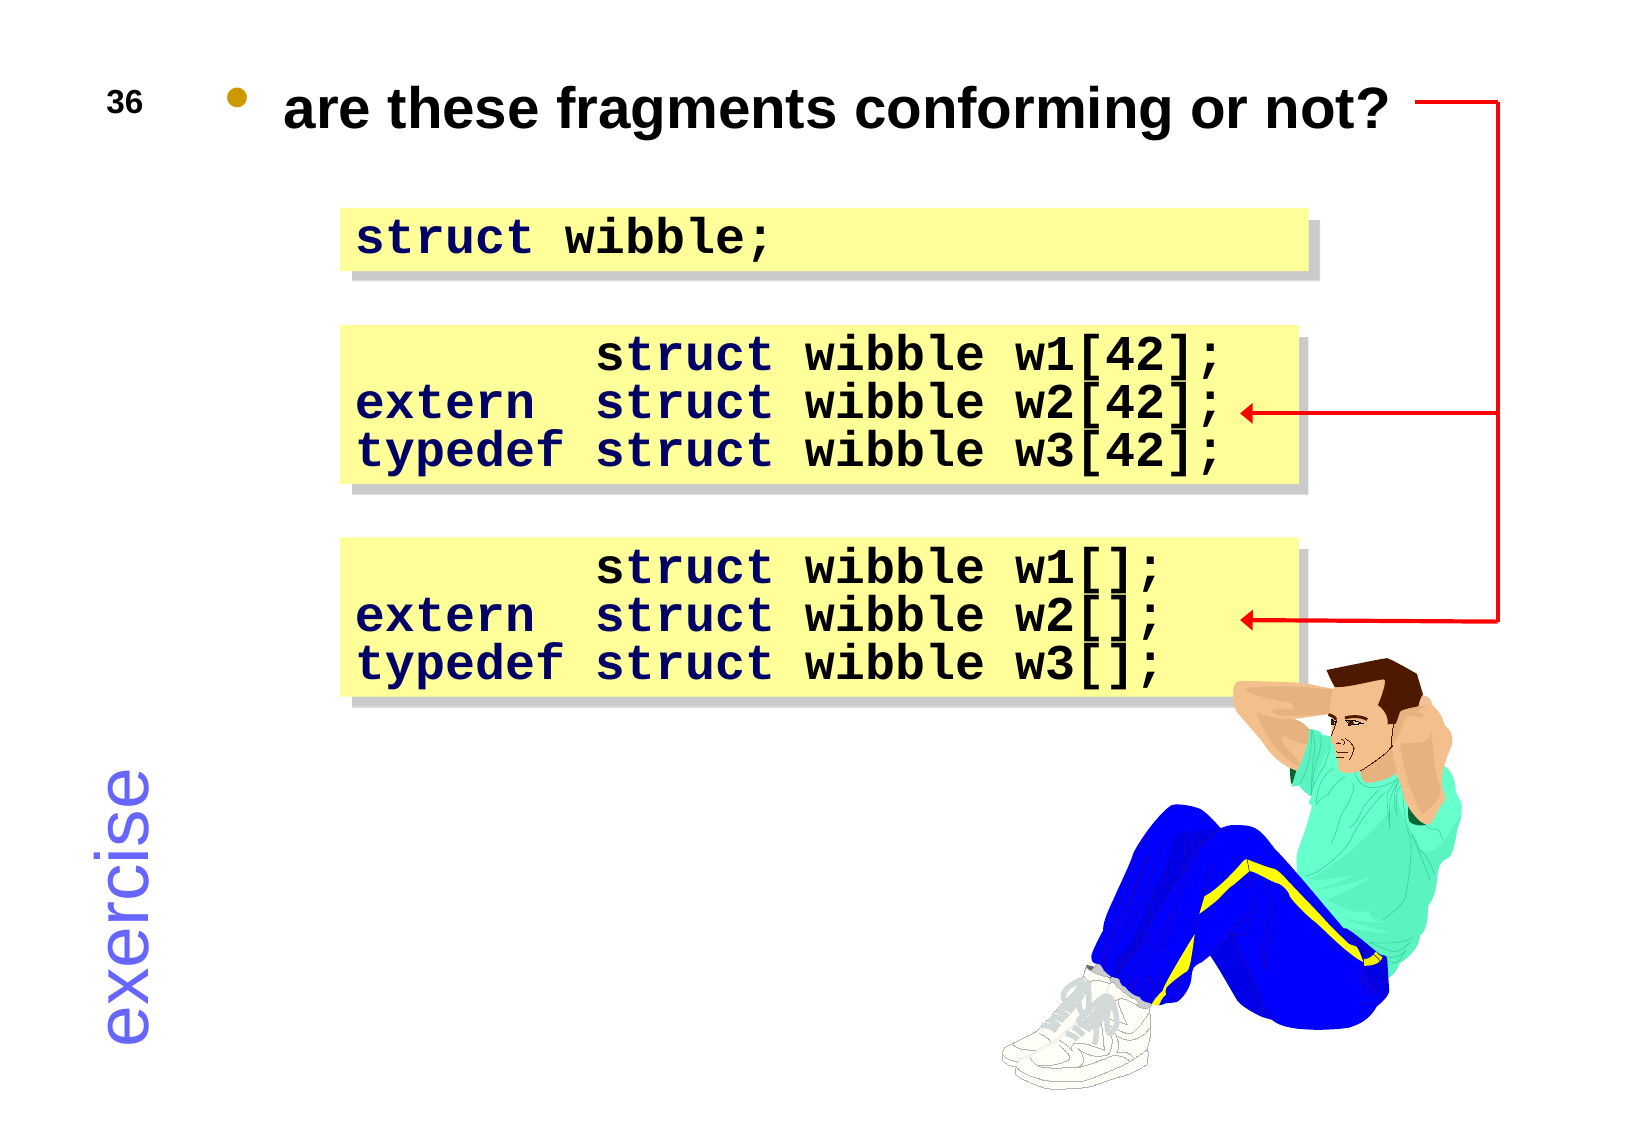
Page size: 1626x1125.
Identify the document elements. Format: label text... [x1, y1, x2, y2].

text_box [1002, 658, 1462, 1089]
title exercise [50, 187, 188, 1063]
text_box [1082, 996, 1086, 1009]
text_box struct wibble w1[42]; extern struct wibble w2[42]; typedef struct wibble w3[42]; [339, 324, 1300, 485]
text_box struct wibble; [339, 207, 1309, 272]
list are these fragments conforming or not? [212, 62, 1593, 1063]
text_box [1210, 933, 1271, 1020]
text_box struct wibble w1[]; extern struct wibble w2[]; typedef struct wibble w3[]; [339, 537, 1300, 697]
